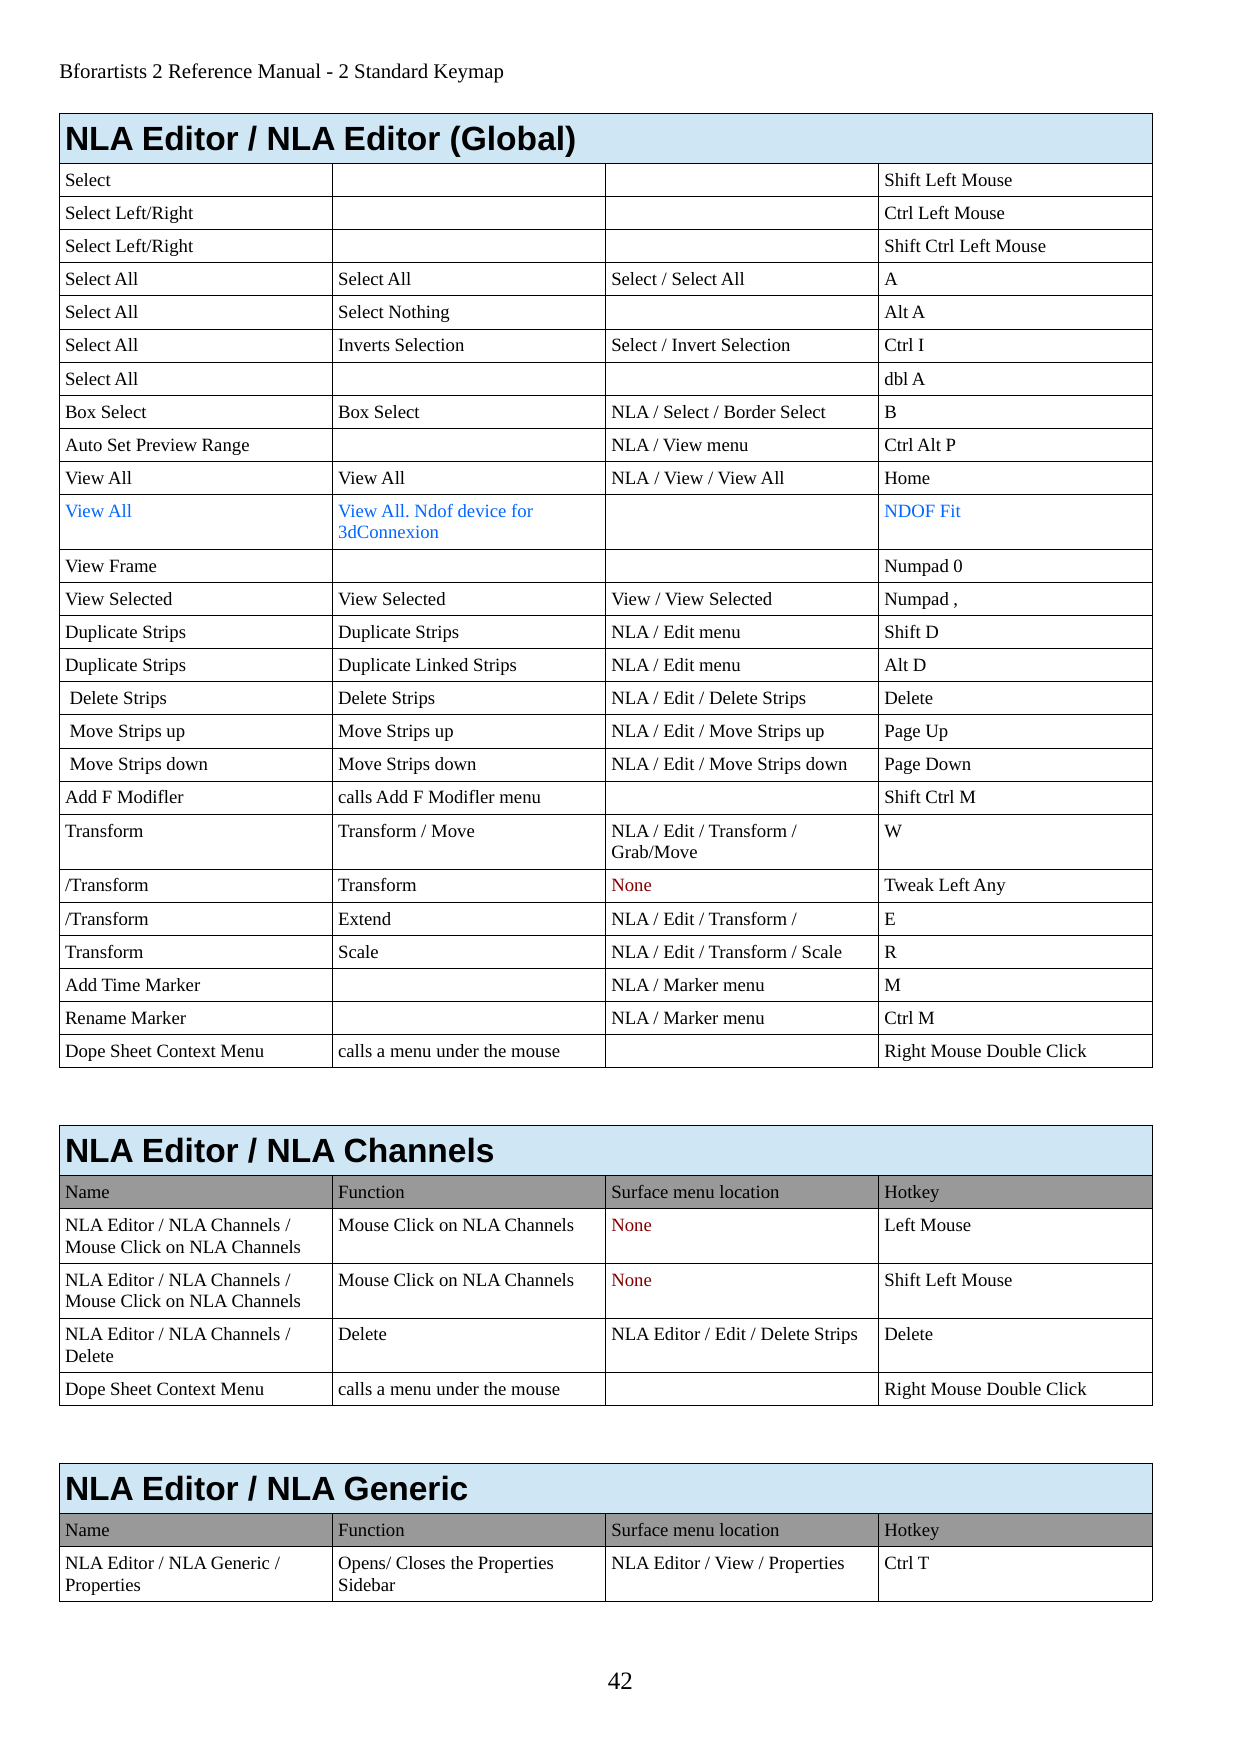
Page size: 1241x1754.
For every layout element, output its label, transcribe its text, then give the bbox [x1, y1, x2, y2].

table_cell Shift D [879, 616, 1152, 648]
table_cell [333, 429, 605, 461]
table_cell NLA / Marker menu [606, 969, 878, 1001]
table_cell Ctrl Alt P [879, 429, 1152, 461]
table_cell /Transform [60, 870, 332, 902]
table_cell calls a menu under the mouse [333, 1035, 605, 1067]
table_cell Surface menu location [606, 1176, 878, 1208]
table_cell Box Select [60, 396, 332, 428]
table_cell Move Strips up [333, 715, 605, 747]
table_cell Transform / Move [333, 815, 605, 868]
table_header NLA Editor / NLA Editor (Global) [60, 114, 1152, 163]
table_cell Select All [60, 296, 332, 328]
table_cell NLA / Edit / Move Strips down [606, 749, 878, 781]
table_cell Select [60, 164, 332, 196]
table_cell [333, 550, 605, 582]
table_cell NLA Editor / NLA Generic / Properties [60, 1547, 332, 1601]
table_cell dbl A [879, 363, 1152, 395]
table_cell View Frame [60, 550, 332, 582]
table_cell Dope Sheet Context Menu [60, 1035, 332, 1067]
table_cell Home [879, 462, 1152, 494]
table_cell Duplicate Strips [333, 616, 605, 648]
table_cell Move Strips down [333, 749, 605, 781]
table_cell [606, 197, 878, 229]
table_cell Mouse Click on NLA Channels [333, 1209, 605, 1263]
table_cell Move Strips up [60, 715, 332, 747]
table_cell Delete Strips [60, 682, 332, 714]
table_cell Dope Sheet Context Menu [60, 1373, 332, 1405]
table_cell Select All [60, 330, 332, 362]
table_cell Numpad , [879, 583, 1152, 615]
table_cell calls Add F Modifler menu [333, 782, 605, 814]
table_cell Add Time Marker [60, 969, 332, 1001]
table_cell NLA Editor / NLA Channels / Delete [60, 1319, 332, 1372]
table_cell Ctrl T [879, 1547, 1152, 1601]
table_cell Page Up [879, 715, 1152, 747]
table_cell View All [60, 462, 332, 494]
table_cell Delete [879, 682, 1152, 714]
table_cell Ctrl M [879, 1002, 1152, 1034]
table_cell NLA / View menu [606, 429, 878, 461]
table_cell None [606, 1209, 878, 1263]
table_cell Scale [333, 936, 605, 968]
table_cell Shift Ctrl Left Mouse [879, 230, 1152, 262]
table_cell Duplicate Strips [60, 649, 332, 681]
table_cell Delete Strips [333, 682, 605, 714]
table_cell Select Nothing [333, 296, 605, 328]
table_cell NLA / Select / Border Select [606, 396, 878, 428]
table_cell R [879, 936, 1152, 968]
table_cell Transform [60, 936, 332, 968]
table_cell [606, 363, 878, 395]
table_cell NLA / Marker menu [606, 1002, 878, 1034]
table_cell calls a menu under the mouse [333, 1373, 605, 1405]
table_cell Delete [333, 1319, 605, 1372]
table_cell M [879, 969, 1152, 1001]
table_cell [606, 495, 878, 549]
table_cell Name [60, 1176, 332, 1208]
table_cell Extend [333, 903, 605, 935]
table_cell View All [60, 495, 332, 549]
table_cell NLA Editor / NLA Channels / Mouse Click on NLA Channels [60, 1209, 332, 1263]
table_cell [606, 1035, 878, 1067]
table_cell View Selected [333, 583, 605, 615]
table_cell Select All [60, 363, 332, 395]
table_cell E [879, 903, 1152, 935]
table_cell NLA / Edit menu [606, 649, 878, 681]
table_cell Function [333, 1514, 605, 1546]
table_cell [606, 164, 878, 196]
table_cell Rename Marker [60, 1002, 332, 1034]
table_cell Tweak Left Any [879, 870, 1152, 902]
table_cell A [879, 263, 1152, 295]
table_cell [606, 296, 878, 328]
table_cell Alt A [879, 296, 1152, 328]
table_cell Function [333, 1176, 605, 1208]
table_cell [333, 363, 605, 395]
table_cell Inverts Selection [333, 330, 605, 362]
table_cell Alt D [879, 649, 1152, 681]
table_cell Add F Modifler [60, 782, 332, 814]
table_cell NLA Editor / Edit / Delete Strips [606, 1319, 878, 1372]
table_cell Delete [879, 1319, 1152, 1372]
table_cell NLA Editor / NLA Channels / Mouse Click on NLA Channels [60, 1264, 332, 1317]
table_cell [333, 969, 605, 1001]
table_cell B [879, 396, 1152, 428]
table_cell Shift Left Mouse [879, 164, 1152, 196]
table_cell NDOF Fit [879, 495, 1152, 549]
table_cell [333, 1002, 605, 1034]
table_cell Surface menu location [606, 1514, 878, 1546]
table_cell Numpad 0 [879, 550, 1152, 582]
table_cell Ctrl I [879, 330, 1152, 362]
table_cell Select / Select All [606, 263, 878, 295]
table_cell W [879, 815, 1152, 868]
table_cell Transform [60, 815, 332, 868]
table_cell /Transform [60, 903, 332, 935]
table_cell Name [60, 1514, 332, 1546]
table_cell [606, 782, 878, 814]
table_cell Mouse Click on NLA Channels [333, 1264, 605, 1317]
table_cell None [606, 870, 878, 902]
table_cell NLA / Edit / Transform / Scale [606, 936, 878, 968]
table_cell Shift Left Mouse [879, 1264, 1152, 1317]
table_cell Ctrl Left Mouse [879, 197, 1152, 229]
table_cell [333, 164, 605, 196]
table_cell View All. Ndof device for 3dConnexion [333, 495, 605, 549]
table_cell Move Strips down [60, 749, 332, 781]
table_cell Left Mouse [879, 1209, 1152, 1263]
table_cell [333, 197, 605, 229]
table_header NLA Editor / NLA Generic [60, 1464, 1152, 1513]
table_cell NLA / View / View All [606, 462, 878, 494]
table_cell NLA / Edit / Delete Strips [606, 682, 878, 714]
table_cell Auto Set Preview Range [60, 429, 332, 461]
table_cell Hotkey [879, 1514, 1152, 1546]
table_cell NLA / Edit / Transform / [606, 903, 878, 935]
table_cell [606, 230, 878, 262]
table_cell Select Left/Right [60, 197, 332, 229]
table_cell NLA / Edit / Transform / Grab/Move [606, 815, 878, 868]
table_cell [606, 1373, 878, 1405]
table_cell Right Mouse Double Click [879, 1035, 1152, 1067]
table_cell Page Down [879, 749, 1152, 781]
table_cell Select All [60, 263, 332, 295]
table_cell View / View Selected [606, 583, 878, 615]
table_cell NLA / Edit / Move Strips up [606, 715, 878, 747]
table_cell [333, 230, 605, 262]
table_cell Right Mouse Double Click [879, 1373, 1152, 1405]
table_cell View All [333, 462, 605, 494]
table_cell NLA / Edit menu [606, 616, 878, 648]
table_cell Opens/ Closes the Properties Sidebar [333, 1547, 605, 1601]
table_cell NLA Editor / View / Properties [606, 1547, 878, 1601]
table_cell Select All [333, 263, 605, 295]
table_cell None [606, 1264, 878, 1317]
table_header NLA Editor / NLA Channels [60, 1126, 1152, 1175]
table_cell [606, 550, 878, 582]
table_cell Duplicate Strips [60, 616, 332, 648]
table_cell Box Select [333, 396, 605, 428]
table_cell Duplicate Linked Strips [333, 649, 605, 681]
table_cell Hotkey [879, 1176, 1152, 1208]
table_cell Shift Ctrl M [879, 782, 1152, 814]
table_cell Transform [333, 870, 605, 902]
table_cell Select Left/Right [60, 230, 332, 262]
table_cell Select / Invert Selection [606, 330, 878, 362]
table_cell View Selected [60, 583, 332, 615]
